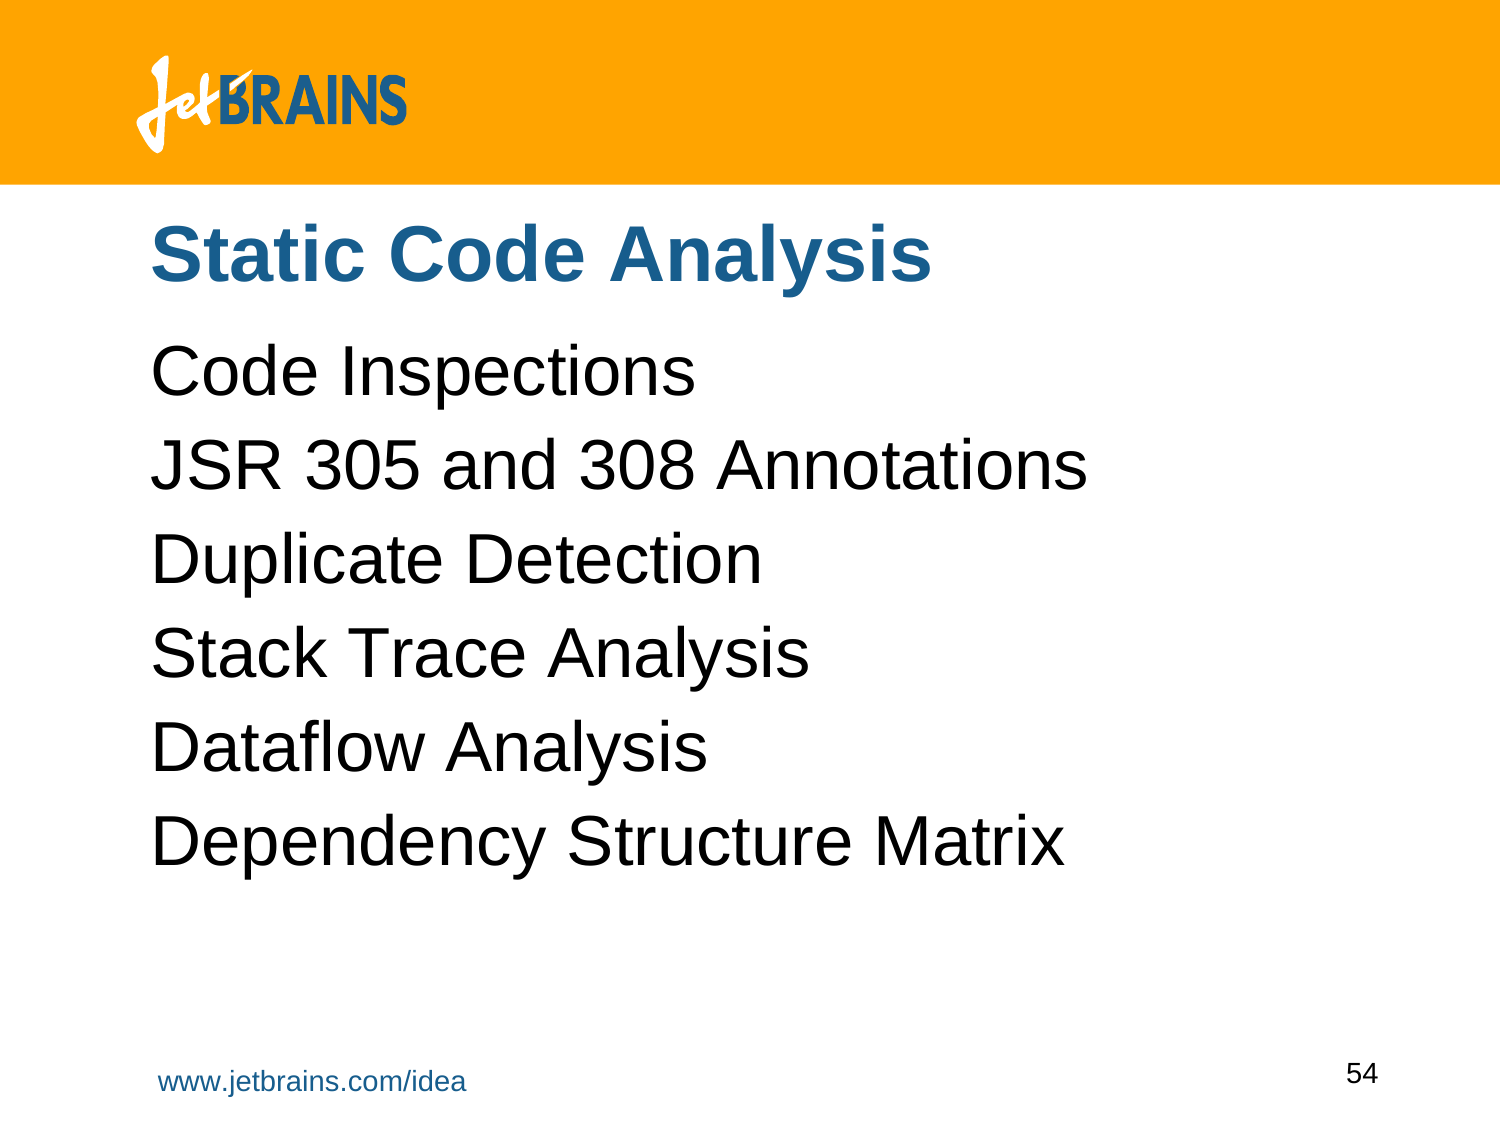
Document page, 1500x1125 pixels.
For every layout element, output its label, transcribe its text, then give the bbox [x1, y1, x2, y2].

list Code Inspections JSR 305 and 308 Annotations Duplicate Detection Stack Trace Analysis Dataflow Analysis Dependency Structure Matrix [135, 326, 1377, 1051]
title Static Code Analysis [135, 194, 1377, 305]
